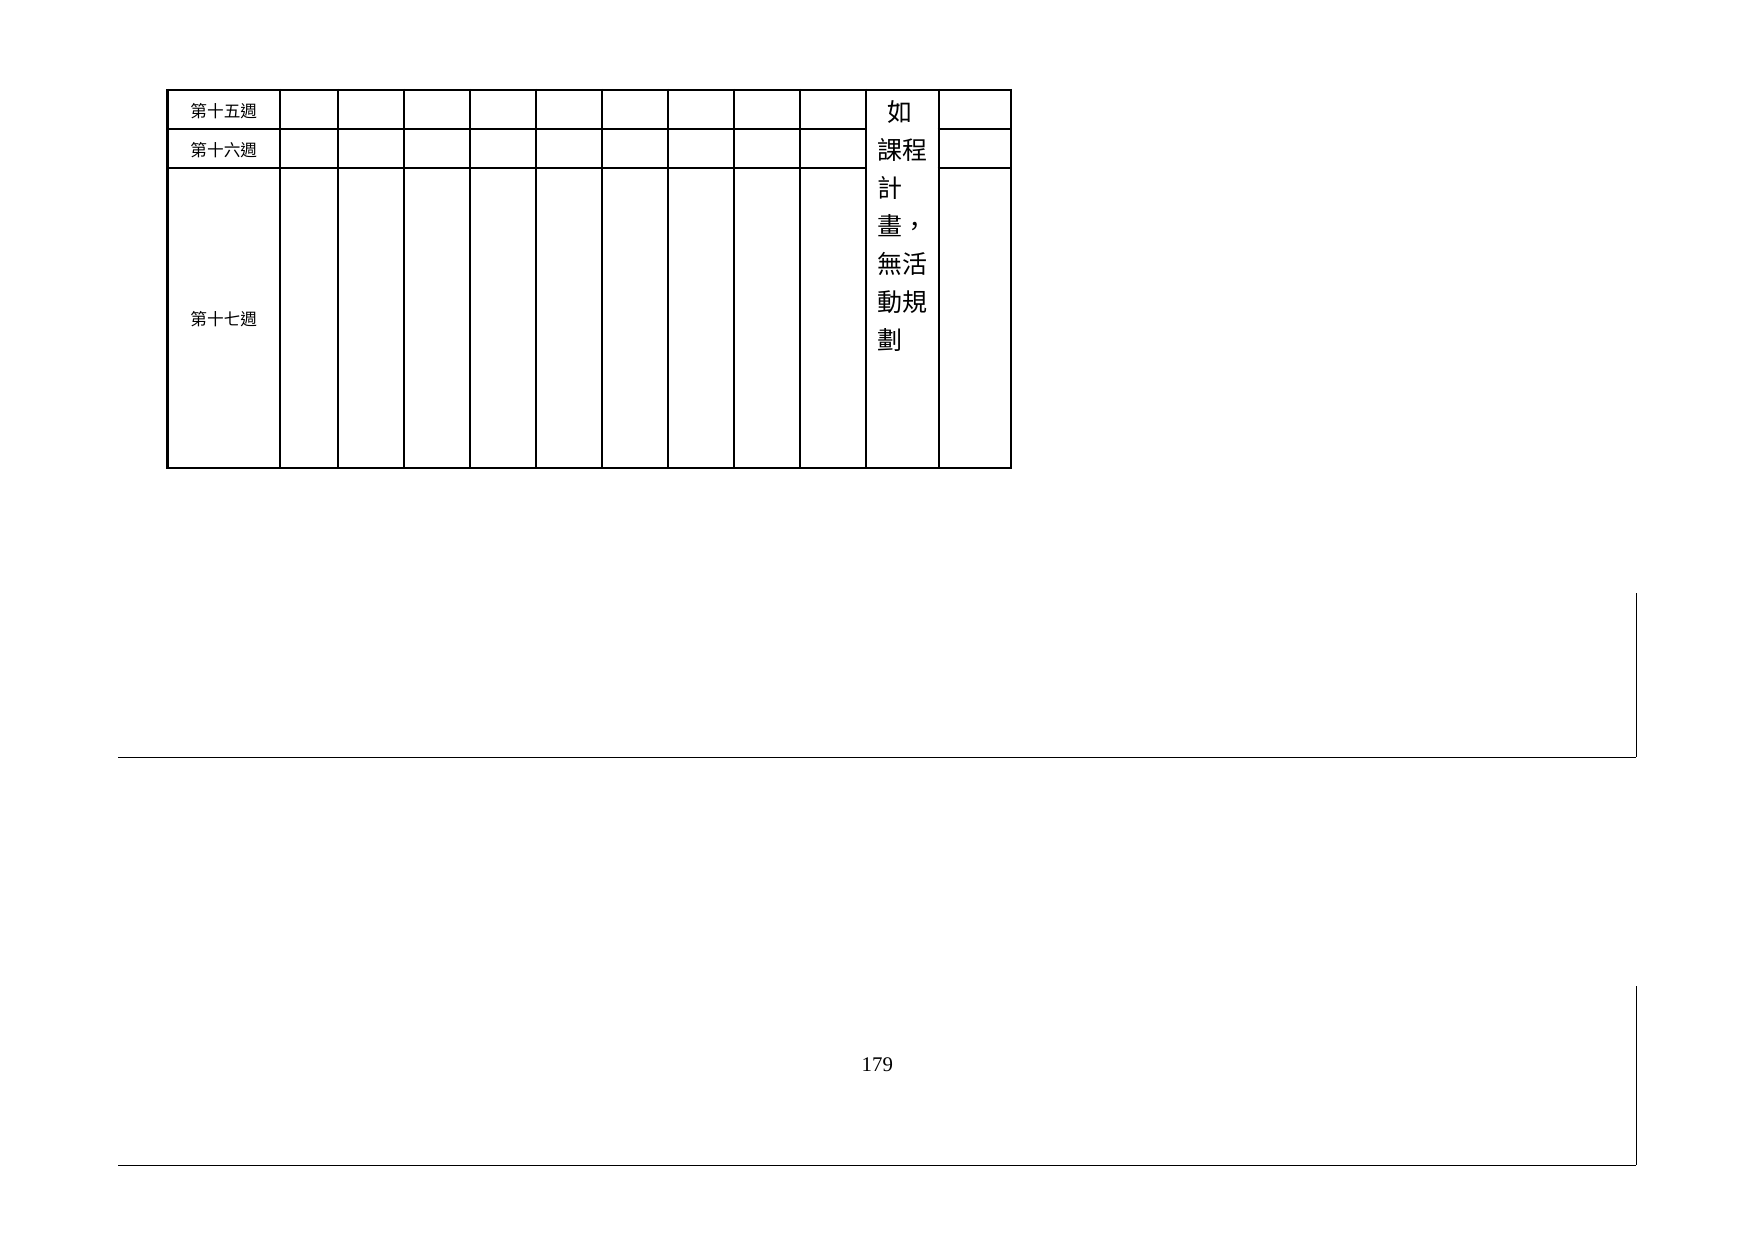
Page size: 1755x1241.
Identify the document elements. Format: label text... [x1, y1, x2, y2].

table_cell [471, 169, 535, 467]
table_cell [603, 91, 667, 128]
table_cell [735, 91, 799, 128]
table_cell [735, 169, 799, 467]
table_cell [603, 130, 667, 167]
table_cell [281, 91, 337, 128]
table_cell 第十六週 [169, 130, 279, 167]
table_cell [339, 169, 403, 467]
table_cell [603, 169, 667, 467]
table_cell [281, 169, 337, 467]
table_cell [537, 91, 601, 128]
table_cell [801, 169, 865, 467]
table_cell [669, 169, 733, 467]
table_cell [801, 91, 865, 128]
table_cell [735, 130, 799, 167]
table_cell [537, 130, 601, 167]
table_cell [471, 91, 535, 128]
table_cell 第十五週 [169, 91, 279, 128]
table_cell [537, 169, 601, 467]
table_cell [669, 130, 733, 167]
table_cell [405, 130, 469, 167]
table_cell 第十七週 [169, 169, 279, 467]
table_cell [940, 91, 1010, 128]
table_cell 如課程計畫，無活動規劃 [867, 91, 938, 467]
table_cell [281, 130, 337, 167]
table_cell [405, 91, 469, 128]
table_cell [669, 91, 733, 128]
table_cell [940, 169, 1010, 467]
table_cell [940, 130, 1010, 167]
table_cell [801, 130, 865, 167]
table_cell [339, 130, 403, 167]
table_cell [471, 130, 535, 167]
table_cell [339, 91, 403, 128]
table_cell [405, 169, 469, 467]
